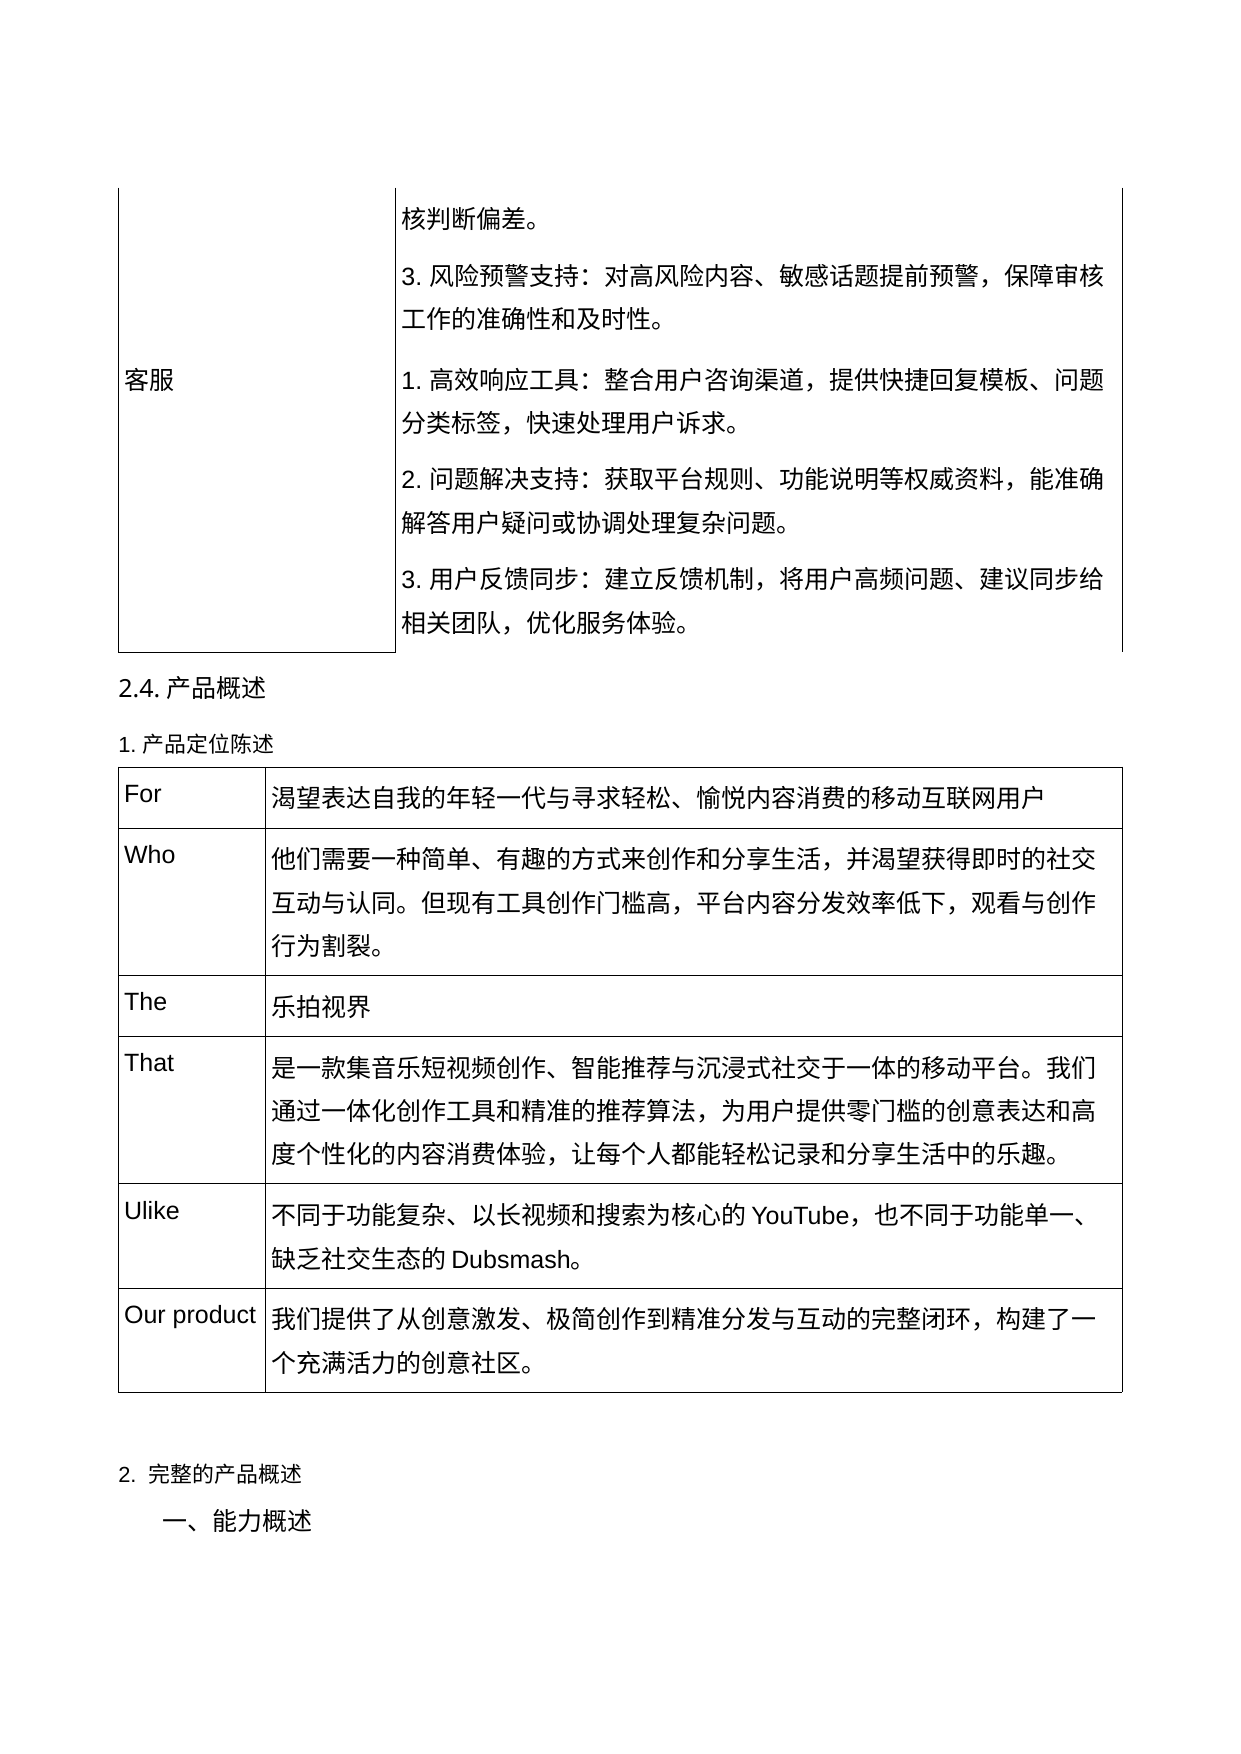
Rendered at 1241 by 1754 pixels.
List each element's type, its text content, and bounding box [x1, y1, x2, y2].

table_cell 核判断偏差。 3. 风险预警支持：对高风险内容、敏感话题提前预警，保障审核工作的准确性和及时性。 [396, 188, 1122, 348]
table_cell 是一款集音乐短视频创作、智能推荐与沉浸式社交于一体的移动平台。我们通过一体化创作工具和精准的推荐算法，为用户提供零门槛的创意表达和高度个性化的内容消费体验，让每个人都能轻松记录和分享生活中的乐趣。 [266, 1037, 1122, 1183]
table_cell Our product [119, 1289, 265, 1392]
table_cell 我们提供了从创意激发、极简创作到精准分发与互动的完整闭环，构建了一个充满活力的创意社区。 [266, 1289, 1122, 1392]
table_cell [119, 188, 395, 348]
table_cell That [119, 1037, 265, 1183]
table_cell Who [119, 829, 265, 975]
subtitle 产品定位陈述 [118, 723, 1122, 759]
table_header For [119, 768, 265, 827]
table_cell 乐拍视界 [266, 976, 1122, 1036]
table_header 渴望表达自我的年轻一代与寻求轻松、愉悦内容消费的移动互联网用户 [266, 768, 1122, 827]
table_cell 他们需要一种简单、有趣的方式来创作和分享生活，并渴望获得即时的社交互动与认同。但现有工具创作门槛高，平台内容分发效率低下，观看与创作行为割裂。 [266, 829, 1122, 975]
text 一、能力概述 [118, 1502, 1122, 1538]
table_cell 不同于功能复杂、以长视频和搜索为核心的YouTube，也不同于功能单一、缺乏社交生态的Dubsmash。 [266, 1184, 1122, 1287]
table_cell Ulike [119, 1184, 265, 1287]
table_cell 客服 [119, 348, 395, 652]
table_cell The [119, 976, 265, 1036]
subtitle 完整的产品概述 [118, 1457, 1122, 1489]
subtitle 产品概述 [118, 668, 1122, 704]
table_cell 1. 高效响应工具：整合用户咨询渠道，提供快捷回复模板、问题分类标签，快速处理用户诉求。 2. 问题解决支持：获取平台规则、功能说明等权威资料，能准确解答用户疑问或协调处理复杂问题。 3. 用户反馈同步：建立反馈机制，将用户高频问题、建议同步给相关团队，优化服务体验。 [396, 348, 1122, 652]
